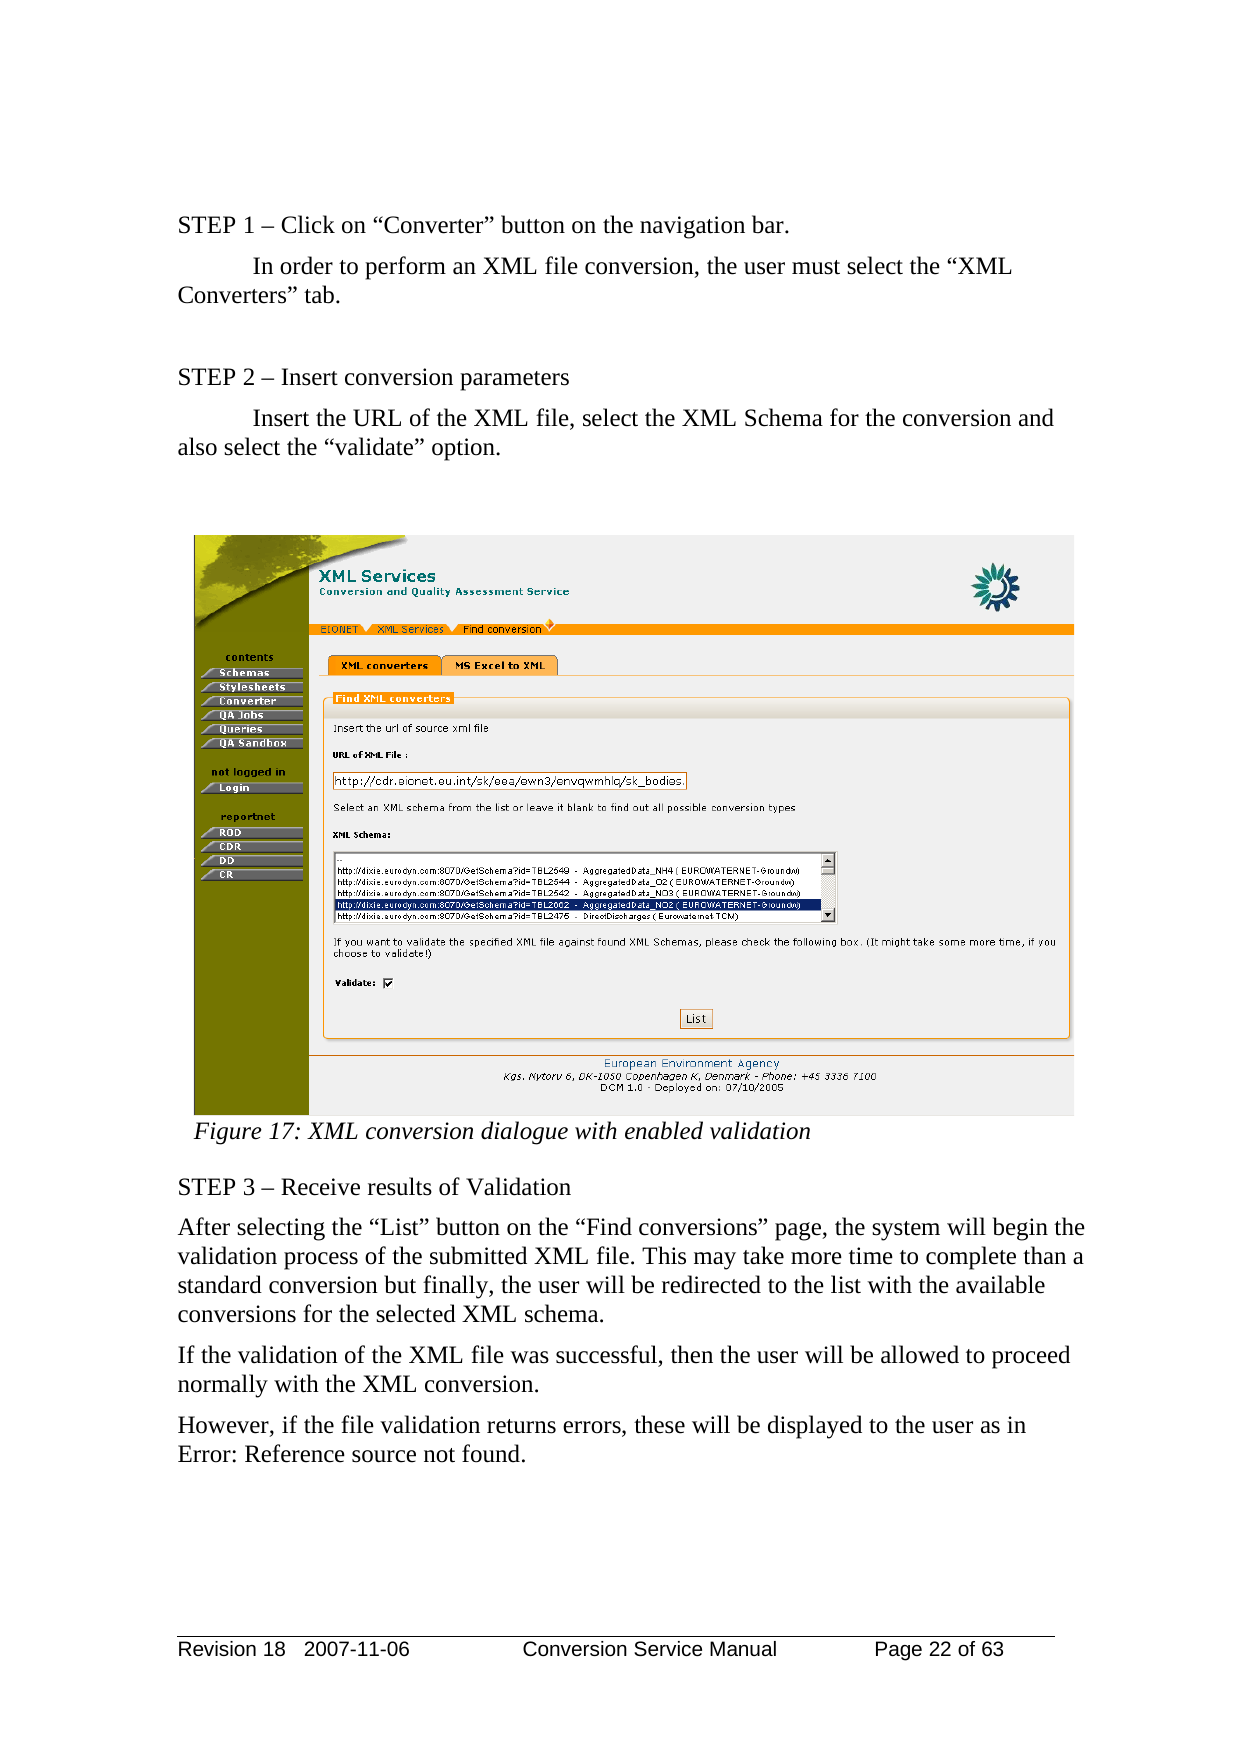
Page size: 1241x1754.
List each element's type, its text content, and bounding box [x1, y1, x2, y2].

text In order to perform an XML file conversion, the user must select the “XML Converters” tab. [177, 251, 1092, 309]
text STEP 3 – Receive results of Validation [177, 1171, 1092, 1200]
text However, if the file validation returns errors, these will be displayed to the user as in . [177, 1410, 1092, 1468]
text STEP 2 – Insert conversion parameters [177, 362, 1092, 391]
text Insert the URL of the XML file, select the XML Schema for the conversion and also select the “validate” option. [177, 403, 1092, 461]
picture [193, 535, 1075, 1116]
text If the validation of the XML file was successful, then the user will be allowed to proceed normally with the XML conversion. [177, 1340, 1092, 1398]
text Figure 17: XML conversion dialogue with enabled validation [194, 1116, 1074, 1145]
text After selecting the “List” button on the “Find conversions” page, the system will begin the validation process of the submitted XML file. This may take more time to complete than a standard conversion but finally, the user will be redirected to the list with the available conversions for the selected XML schema. [177, 1212, 1092, 1328]
text STEP 1 – Click on “Converter” button on the navigation bar. [177, 210, 1092, 239]
